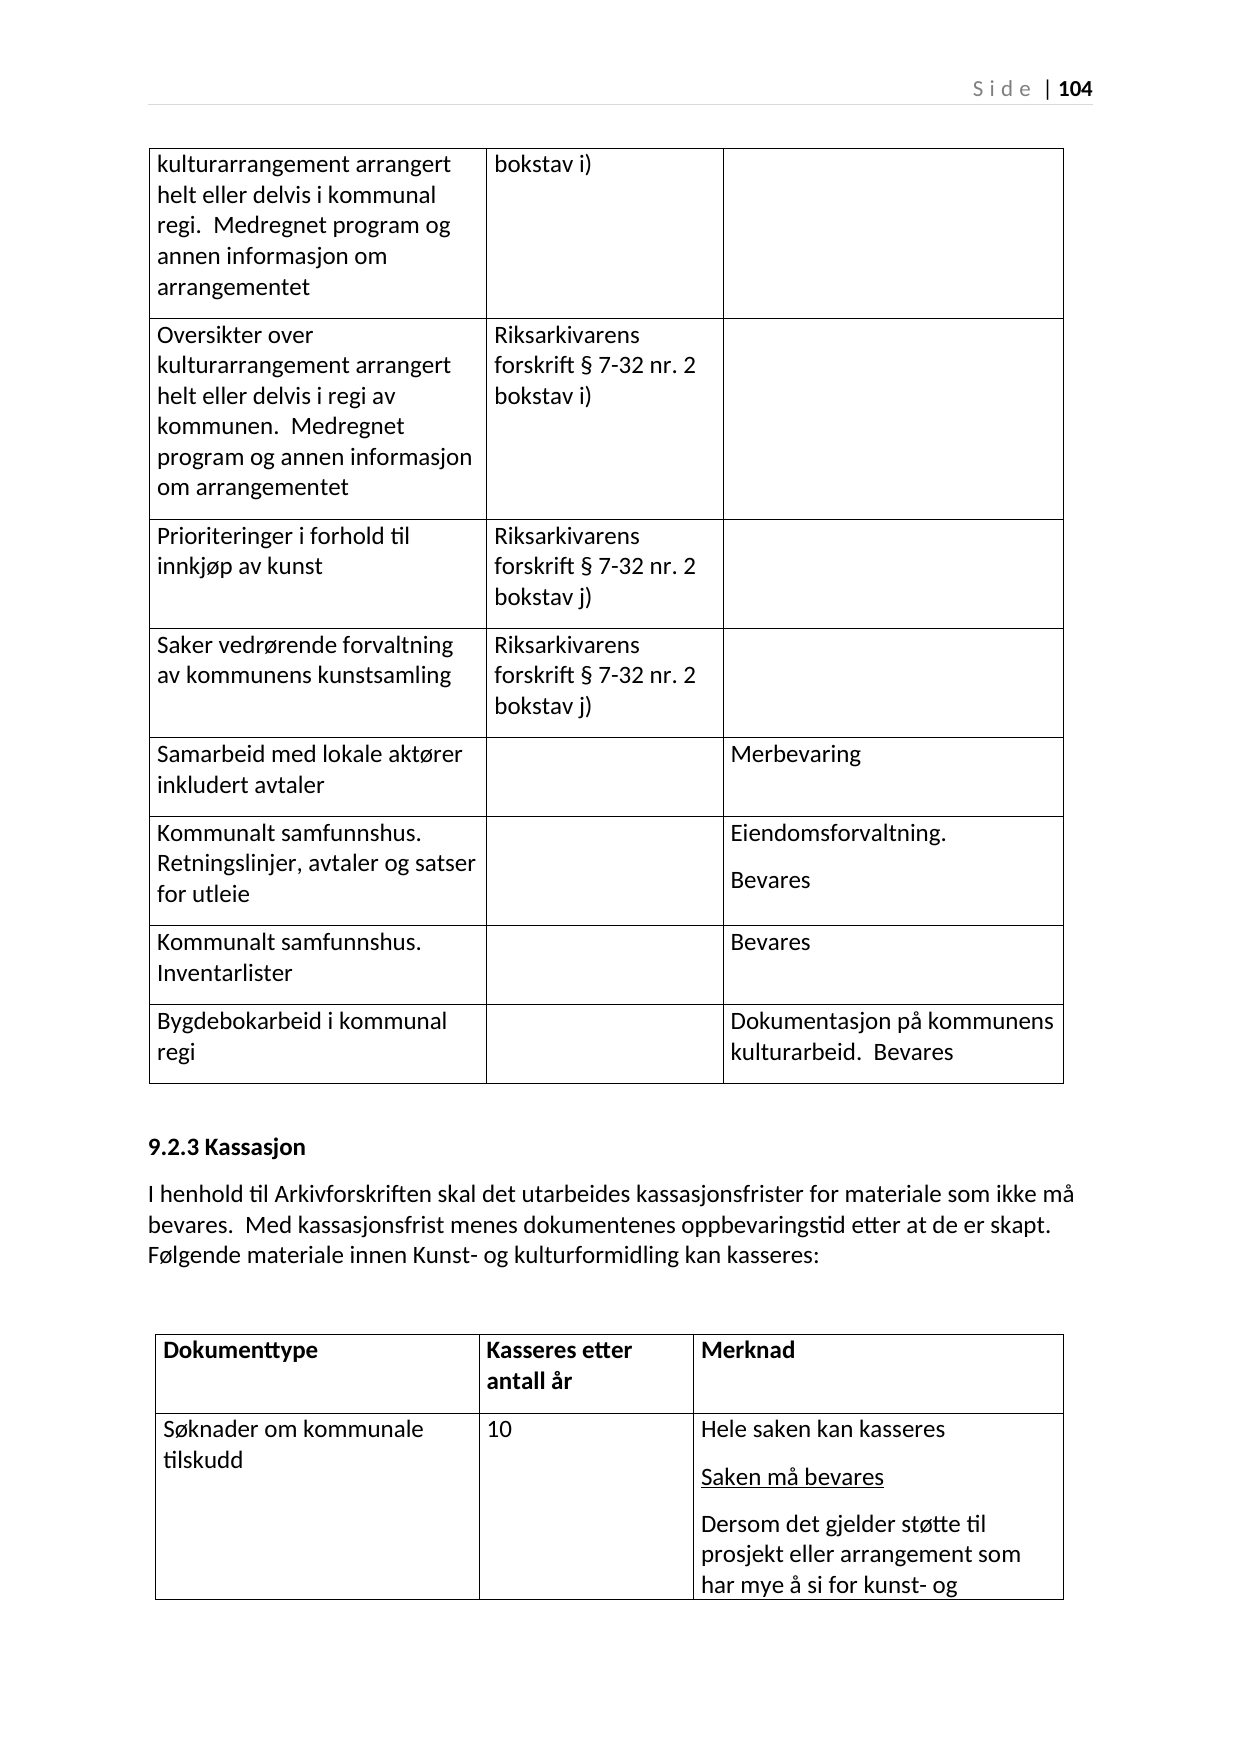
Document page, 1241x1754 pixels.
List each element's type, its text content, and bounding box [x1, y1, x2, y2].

table_cell Bevares [724, 926, 1063, 1004]
table_cell Prioriteringer i forhold til innkjøp av kunst [150, 520, 486, 628]
table_header Dokumenttype [156, 1335, 479, 1412]
text I henhold til Arkivforskriften skal det utarbeides kassasjonsfrister for materiale som ikke må bevares. Med kassasjonsfrist menes dokumentenes oppbevaringstid etter at de er skapt. Følgende materiale innen Kunst- og kulturformidling kan kasseres: [148, 1178, 1093, 1270]
table_cell kulturarrangement arrangert helt eller delvis i kommunal regi. Medregnet program og annen informasjon om arrangementet [150, 149, 486, 318]
table_cell Kommunalt samfunnshus. Inventarlister [150, 926, 486, 1004]
table_cell Samarbeid med lokale aktører inkludert avtaler [150, 738, 486, 816]
table_cell 10 [480, 1414, 693, 1599]
table_header Kasseres etter antall år [480, 1335, 693, 1412]
table_cell Riksarkivarens forskrift § 7-32 nr. 2 bokstav j) [487, 629, 723, 737]
table_cell [724, 319, 1063, 519]
table_cell [487, 738, 723, 816]
table_cell Bygdebokarbeid i kommunal regi [150, 1005, 486, 1083]
table_cell Kommunalt samfunnshus. Retningslinjer, avtaler og satser for utleie [150, 817, 486, 925]
table_cell [724, 149, 1063, 318]
table_cell [487, 1005, 723, 1083]
table_header Merknad [694, 1335, 1063, 1412]
table_cell [724, 629, 1063, 737]
table_cell Merbevaring [724, 738, 1063, 816]
table_cell Hele saken kan kasseres Saken må bevares Dersom det gjelder støtte til prosjekt eller arrangement som har mye å si for kunst- og [694, 1414, 1063, 1599]
table_cell Saker vedrørende forvaltning av kommunens kunstsamling [150, 629, 486, 737]
table_cell bokstav i) [487, 149, 723, 318]
table_cell [724, 520, 1063, 628]
table_cell [487, 926, 723, 1004]
table_cell [487, 817, 723, 925]
table_cell Dokumentasjon på kommunens kulturarbeid. Bevares [724, 1005, 1063, 1083]
table_cell Riksarkivarens forskrift § 7-32 nr. 2 bokstav j) [487, 520, 723, 628]
table_cell Oversikter over kulturarrangement arrangert helt eller delvis i regi av kommunen. Medregnet program og annen informasjon om arrangementet [150, 319, 486, 519]
table_cell Eiendomsforvaltning. Bevares [724, 817, 1063, 925]
text 9.2.3 Kassasjon [148, 1131, 1093, 1162]
table_cell Riksarkivarens forskrift § 7-32 nr. 2 bokstav i) [487, 319, 723, 519]
table_cell Søknader om kommunale tilskudd [156, 1414, 479, 1599]
